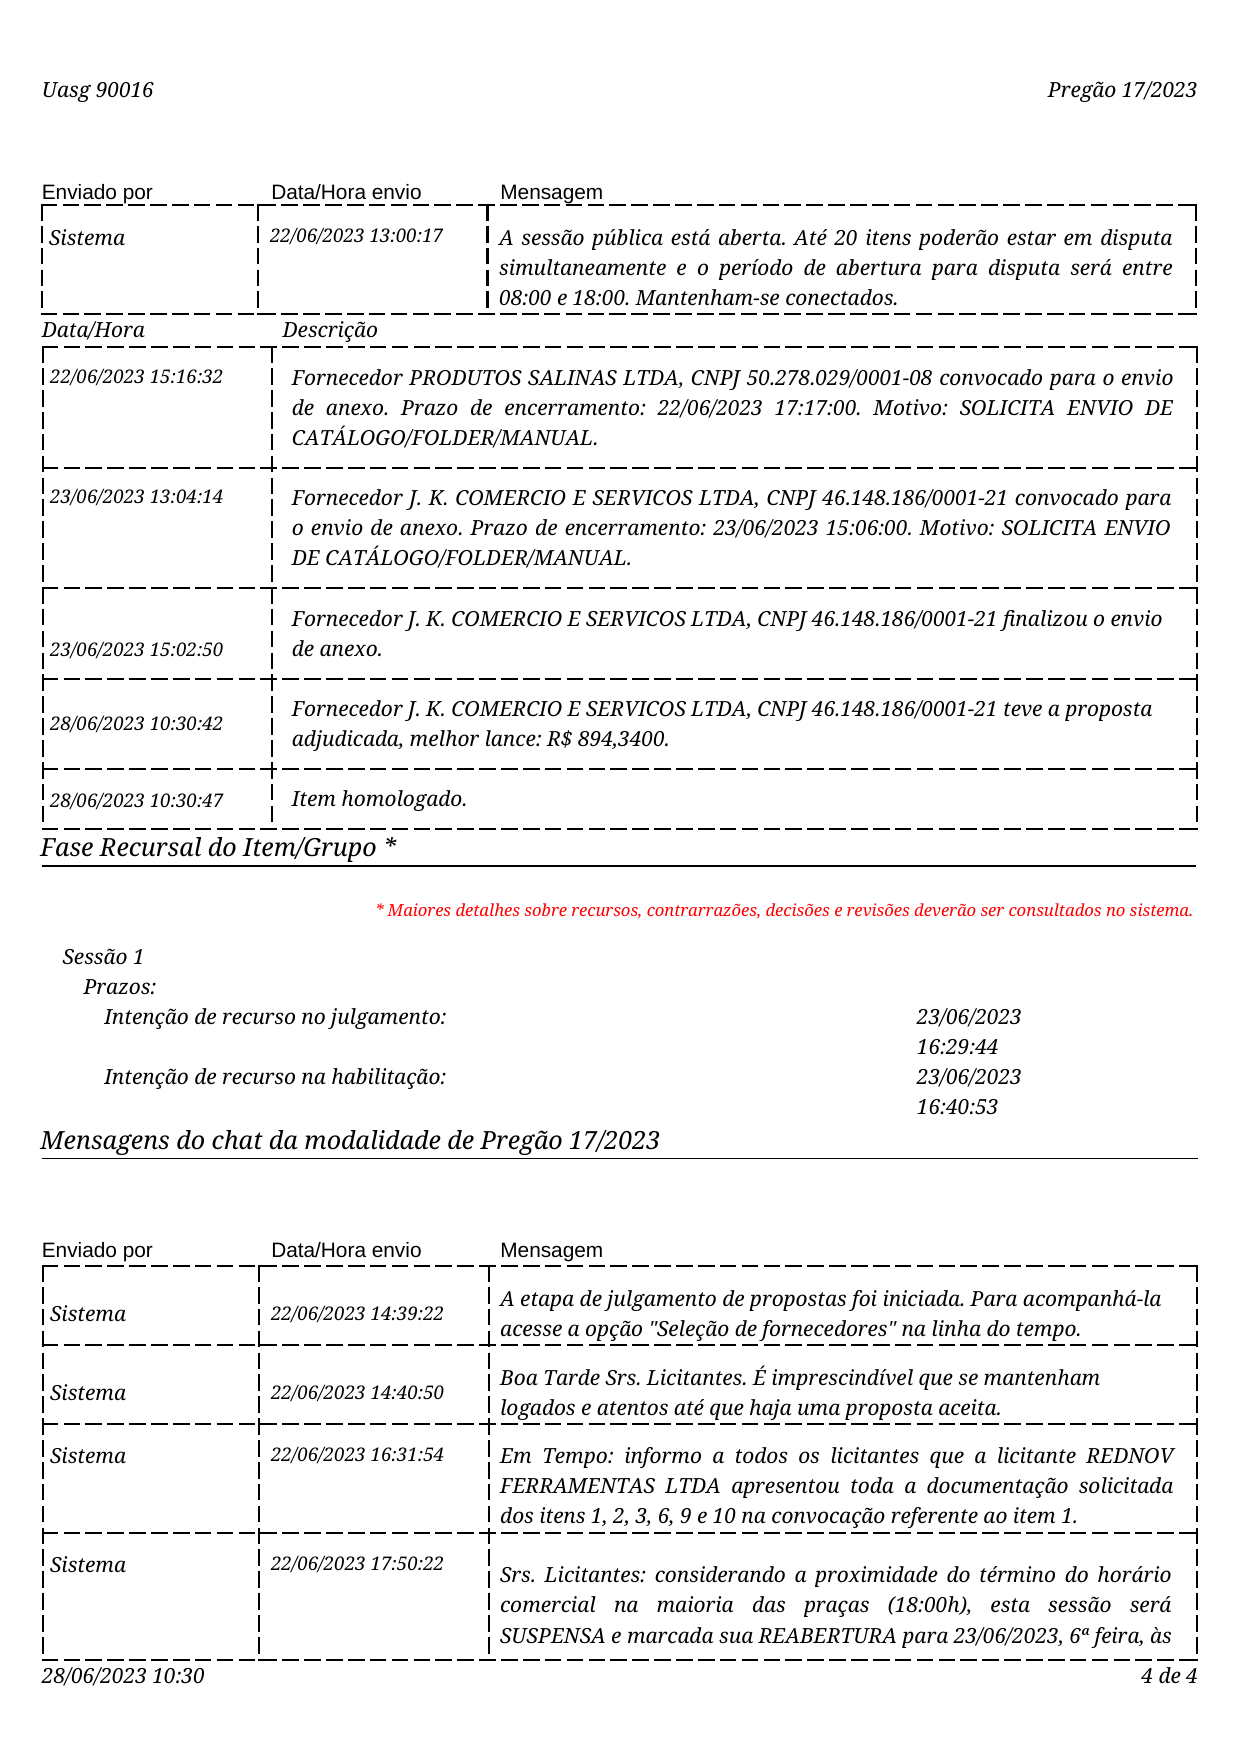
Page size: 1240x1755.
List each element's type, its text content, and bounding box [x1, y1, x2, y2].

table_cell Fornecedor J. K. COMERCIO E SERVICOS LTDA, CNPJ 46.148.186/0001-21 finalizou o envio de anexo. [272, 587, 1197, 677]
table_cell 28/06/2023 10:30:47 [43, 768, 272, 828]
table_header Sistema [42, 204, 258, 313]
table_cell Sistema [43, 1344, 259, 1423]
table_header Fornecedor PRODUTOS SALINAS LTDA, CNPJ 50.278.029/0001-08 convocado para o envio de anexo. Prazo de encerramento: 22/06/2023 17:17:00. Motivo: SOLICITA ENVIO DE CATÁLOGO/FOLDER/MANUAL. [272, 346, 1197, 467]
table_header [917, 942, 1085, 1002]
table_header A etapa de julgamento de propostas foi iniciada. Para acompanhá-la acesse a opção "Seleção de fornecedores" na linha do tempo. [489, 1265, 1197, 1344]
table_cell Sistema [43, 1423, 259, 1532]
table_cell Boa Tarde Srs. Licitantes. É imprescindível que se mantenham logados e atentos até que haja uma proposta aceita. [489, 1344, 1197, 1423]
text Enviado por Data/Hora envio Mensagem [42, 1238, 1200, 1262]
table_header Sistema [43, 1265, 259, 1344]
table_cell 23/06/2023 16:40:53 [917, 1062, 1085, 1122]
text * Maiores detalhes sobre recursos, contrarrazões, decisões e revisões deverão ser consultados no sistema. [42, 898, 1196, 921]
table_cell 28/06/2023 10:30:42 [43, 678, 272, 768]
table_cell Em Tempo: informo a todos os licitantes que a licitante REDNOV FERRAMENTAS LTDA apresentou toda a documentação solicitada dos itens 1, 2, 3, 6, 9 e 10 na convocação referente ao item 1. [489, 1423, 1197, 1532]
table_cell 22/06/2023 14:40:50 [259, 1344, 488, 1423]
table_cell 22/06/2023 17:50:22 [259, 1532, 488, 1659]
table_cell Fornecedor J. K. COMERCIO E SERVICOS LTDA, CNPJ 46.148.186/0001-21 teve a proposta adjudicada, melhor lance: R$ 894,3400. [272, 678, 1197, 768]
table_header 22/06/2023 14:39:22 [259, 1265, 488, 1344]
table_cell Item homologado. [272, 768, 1197, 828]
table_cell Intenção de recurso no julgamento: [63, 1002, 917, 1062]
table_cell Fornecedor J. K. COMERCIO E SERVICOS LTDA, CNPJ 46.148.186/0001-21 convocado para o envio de anexo. Prazo de encerramento: 23/06/2023 15:06:00. Motivo: SOLICITA ENVIO DE CATÁLOGO/FOLDER/MANUAL. [272, 467, 1197, 587]
table_header 22/06/2023 13:00:17 [258, 204, 487, 313]
table_cell Intenção de recurso na habilitação: [63, 1062, 917, 1122]
table_cell 23/06/2023 13:04:14 [43, 467, 272, 587]
text Data/Hora Descrição [42, 315, 1200, 343]
table_cell Sistema [43, 1532, 259, 1659]
table_header Sessão 1 Prazos: [63, 942, 917, 1002]
text Fase Recursal do Item/Grupo * [40, 830, 1200, 864]
table_cell 22/06/2023 16:31:54 [259, 1423, 488, 1532]
table_header 22/06/2023 15:16:32 [43, 346, 272, 467]
table_cell 23/06/2023 16:29:44 [917, 1002, 1085, 1062]
text Mensagens do chat da modalidade de Pregão 17/2023 [40, 1122, 1200, 1156]
table_cell 23/06/2023 15:02:50 [43, 587, 272, 677]
table_cell Srs. Licitantes: considerando a proximidade do término do horário comercial na maioria das praças (18:00h), esta sessão será SUSPENSA e marcada sua REABERTURA para 23/06/2023, 6ª feira, às [489, 1532, 1197, 1659]
table_header A sessão pública está aberta. Até 20 itens poderão estar em disputa simultaneamente e o período de abertura para disputa será entre 08:00 e 18:00. Mantenham-se conectados. [488, 204, 1196, 313]
